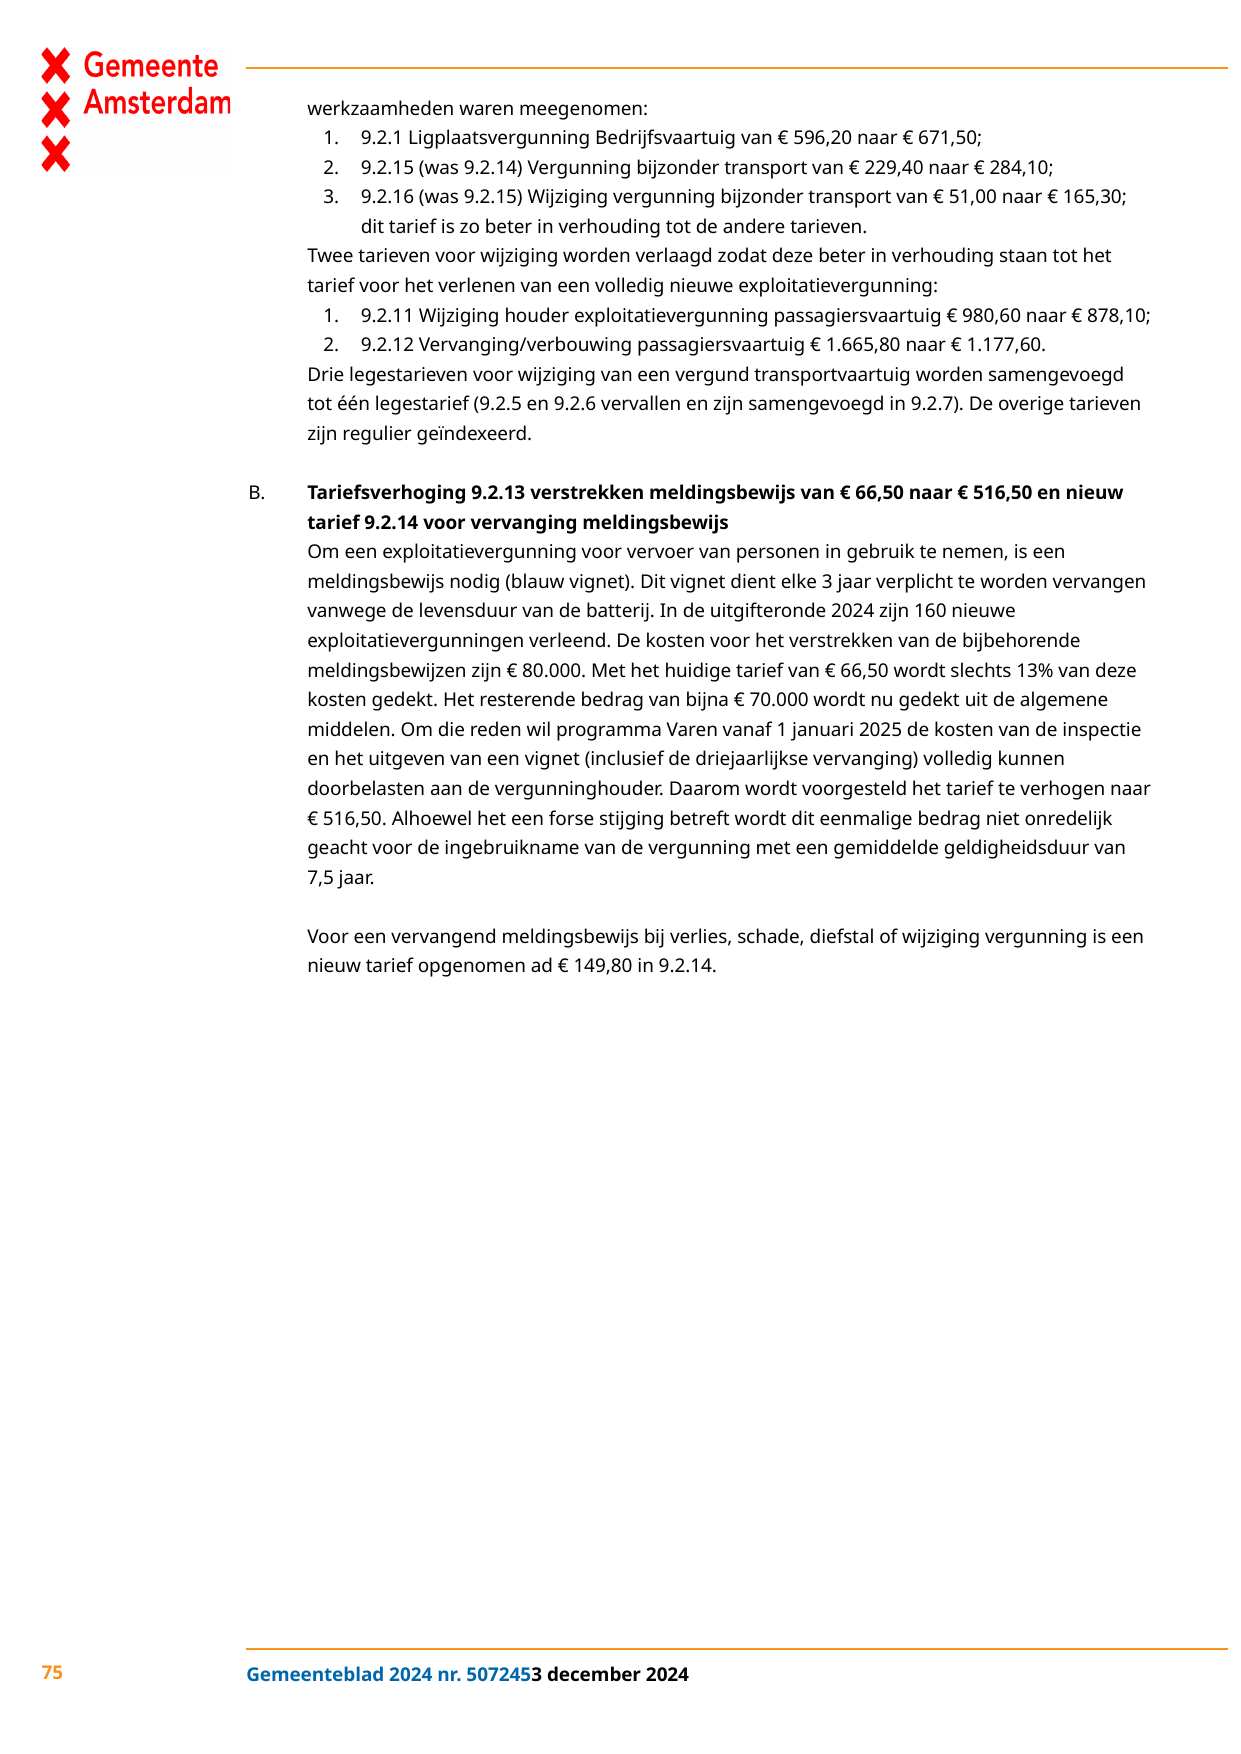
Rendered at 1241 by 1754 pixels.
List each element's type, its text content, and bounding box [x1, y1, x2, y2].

list 9.2.16 (was 9.2.15) Wijziging vergunning bijzonder transport van € 51,00 naar € 165,30; dit tarief is zo beter in verhouding tot de andere tarieven. [323, 183, 1152, 239]
list 9.2.15 (was 9.2.14) Vergunning bijzonder transport van € 229,40 naar € 284,10; [323, 154, 1152, 180]
list Drie legestarieven voor wijziging van een vergund transportvaartuig worden samengevoegd tot één legestarief (9.2.5 en 9.2.6 vervallen en zijn samengevoegd in 9.2.7). De overige tarieven zijn regulier geïndexeerd. [248, 361, 1152, 446]
list werkzaamheden waren meegenomen: [248, 95, 1152, 121]
list 9.2.1 Ligplaatsvergunning Bedrijfsvaartuig van € 596,20 naar € 671,50; [323, 124, 1152, 150]
list 9.2.12 Vervanging/verbouwing passagiersvaartuig € 1.665,80 naar € 1.177,60. [323, 331, 1152, 357]
list 9.2.11 Wijziging houder exploitatievergunning passagiersvaartuig € 980,60 naar € 878,10; [323, 302, 1152, 328]
picture [41, 47, 231, 172]
list Om een exploitatievergunning voor vervoer van personen in gebruik te nemen, is een meldingsbewijs nodig (blauw vignet). Dit vignet dient elke 3 jaar verplicht te worden vervangen vanwege de levensduur van de batterij. In de uitgifteronde 2024 zijn 160 nieuwe exploitatievergunningen verleend. De kosten voor het verstrekken van de bijbehorende meldingsbewijzen zijn € 80.000. Met het huidige tarief van € 66,50 wordt slechts 13% van deze kosten gedekt. Het resterende bedrag van bijna € 70.000 wordt nu gedekt uit de algemene middelen. Om die reden wil programma Varen vanaf 1 januari 2025 de kosten van de inspectie en het uitgeven van een vignet (inclusief de driejaarlijkse vervanging) volledig kunnen doorbelasten aan de vergunninghouder. Daarom wordt voorgesteld het tarief te verhogen naar € 516,50. Alhoewel het een forse stijging betreft wordt dit eenmalige bedrag niet onredelijk geacht voor de ingebruikname van de vergunning met een gemiddelde geldigheidsduur van 7,5 jaar. [248, 538, 1152, 890]
list Tariefsverhoging 9.2.13 verstrekken meldingsbewijs van € 66,50 naar € 516,50 en nieuw tarief 9.2.14 voor vervanging meldingsbewijs [248, 479, 1152, 535]
list Twee tarieven voor wijziging worden verlaagd zodat deze beter in verhouding staan tot het tarief voor het verlenen van een volledig nieuwe exploitatievergunning: [248, 243, 1152, 298]
list Voor een vervangend meldingsbewijs bij verlies, schade, diefstal of wijziging vergunning is een nieuw tarief opgenomen ad € 149,80 in 9.2.14. [248, 923, 1152, 978]
